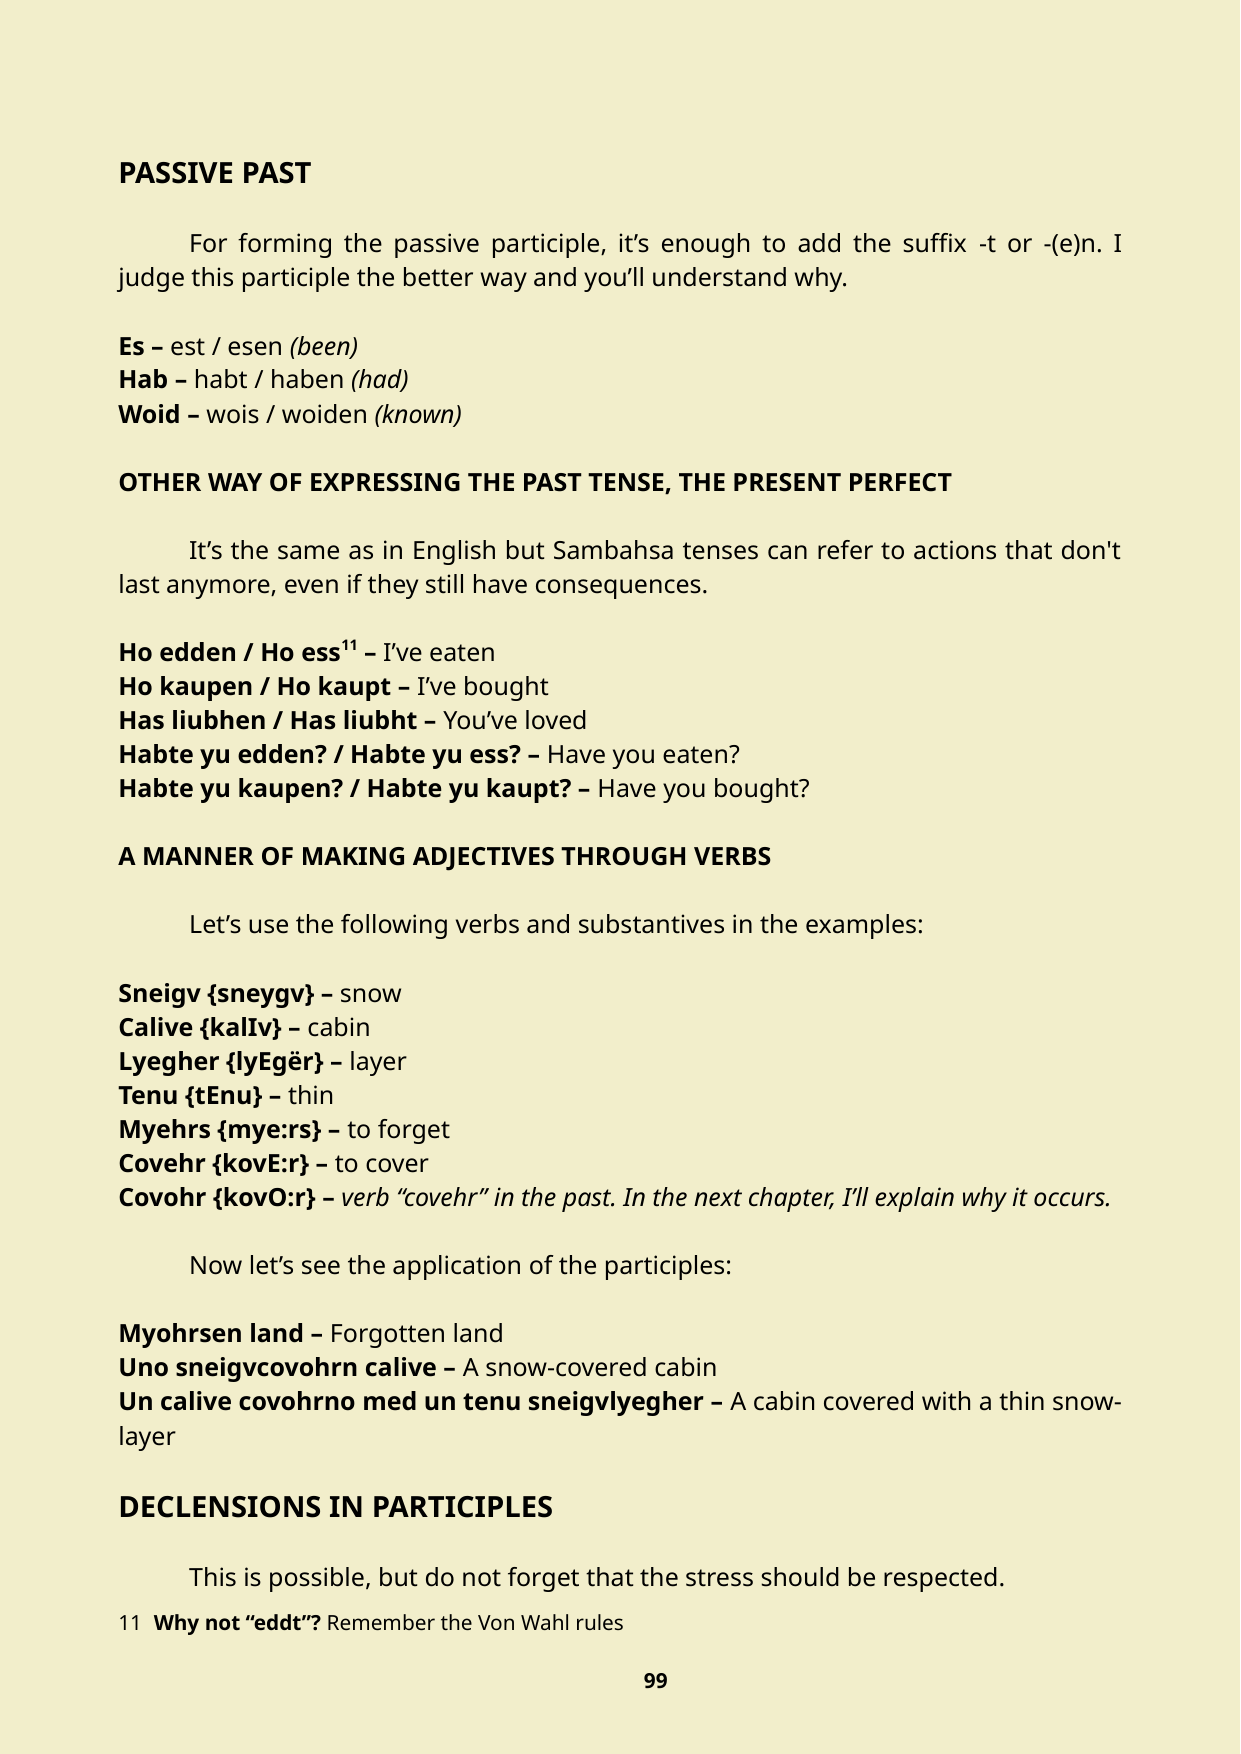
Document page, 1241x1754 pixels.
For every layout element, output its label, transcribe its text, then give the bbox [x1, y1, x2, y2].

text Myehrs {mye:rs} – to forget [118, 1112, 1122, 1146]
text Why not “eddt”? Remember the Von Wahl rules [118, 1608, 1122, 1637]
subtitle DECLENSIONS IN PARTICIPLES [118, 1486, 1122, 1526]
text Now let’s see the application of the participles: [118, 1248, 1122, 1282]
text Has liubhen / Has liubht – You’ve loved [118, 703, 1122, 737]
subtitle OTHER WAY OF EXPRESSING THE PAST TENSE, THE PRESENT PERFECT [118, 464, 1122, 498]
text Es – est / esen (been) [118, 328, 1122, 362]
subtitle A MANNER OF MAKING ADJECTIVES THROUGH VERBS [118, 839, 1122, 873]
text Habte yu kaupen? / Habte yu kaupt? – Have you bought? [118, 771, 1122, 805]
text Ho kaupen / Ho kaupt – I’ve bought [118, 669, 1122, 703]
text Uno sneigvcovohrn calive – A snow-covered cabin [118, 1350, 1122, 1384]
text Woid – wois / woiden (known) [118, 396, 1122, 430]
text Covehr {kovE:r} – to cover [118, 1146, 1122, 1180]
text Tenu {tEnu} – thin [118, 1077, 1122, 1112]
text It’s the same as in English but Sambahsa tenses can refer to actions that don't last anymore, even if they still have consequences. [118, 532, 1122, 601]
text Myohrsen land – Forgotten land [118, 1316, 1122, 1350]
text Calive {kalIv} – cabin [118, 1009, 1122, 1043]
text Sneigv {sneygv} – snow [118, 975, 1122, 1009]
text Habte yu edden? / Habte yu ess? – Have you eaten? [118, 737, 1122, 771]
text Un calive covohrno med un tenu sneigvlyegher – A cabin covered with a thin snow-layer [118, 1384, 1122, 1452]
text Covohr {kovO:r} – verb “covehr” in the past. In the next chapter, I’ll explain why it occurs. [118, 1180, 1122, 1214]
text Ho edden / Ho ess – I’ve eaten [118, 635, 1122, 669]
text Let’s use the following verbs and substantives in the examples: [118, 907, 1122, 941]
text Lyegher {lyEgër} – layer [118, 1043, 1122, 1077]
text For forming the passive participle, it’s enough to add the suffix ‑t or ‑(e)n. I judge this participle the better way and you’ll understand why. [118, 226, 1122, 294]
text This is possible, but do not forget that the stress should be respected. [118, 1560, 1122, 1594]
text Hab – habt / haben (had) [118, 362, 1122, 396]
subtitle PASSIVE PAST [118, 152, 1122, 192]
